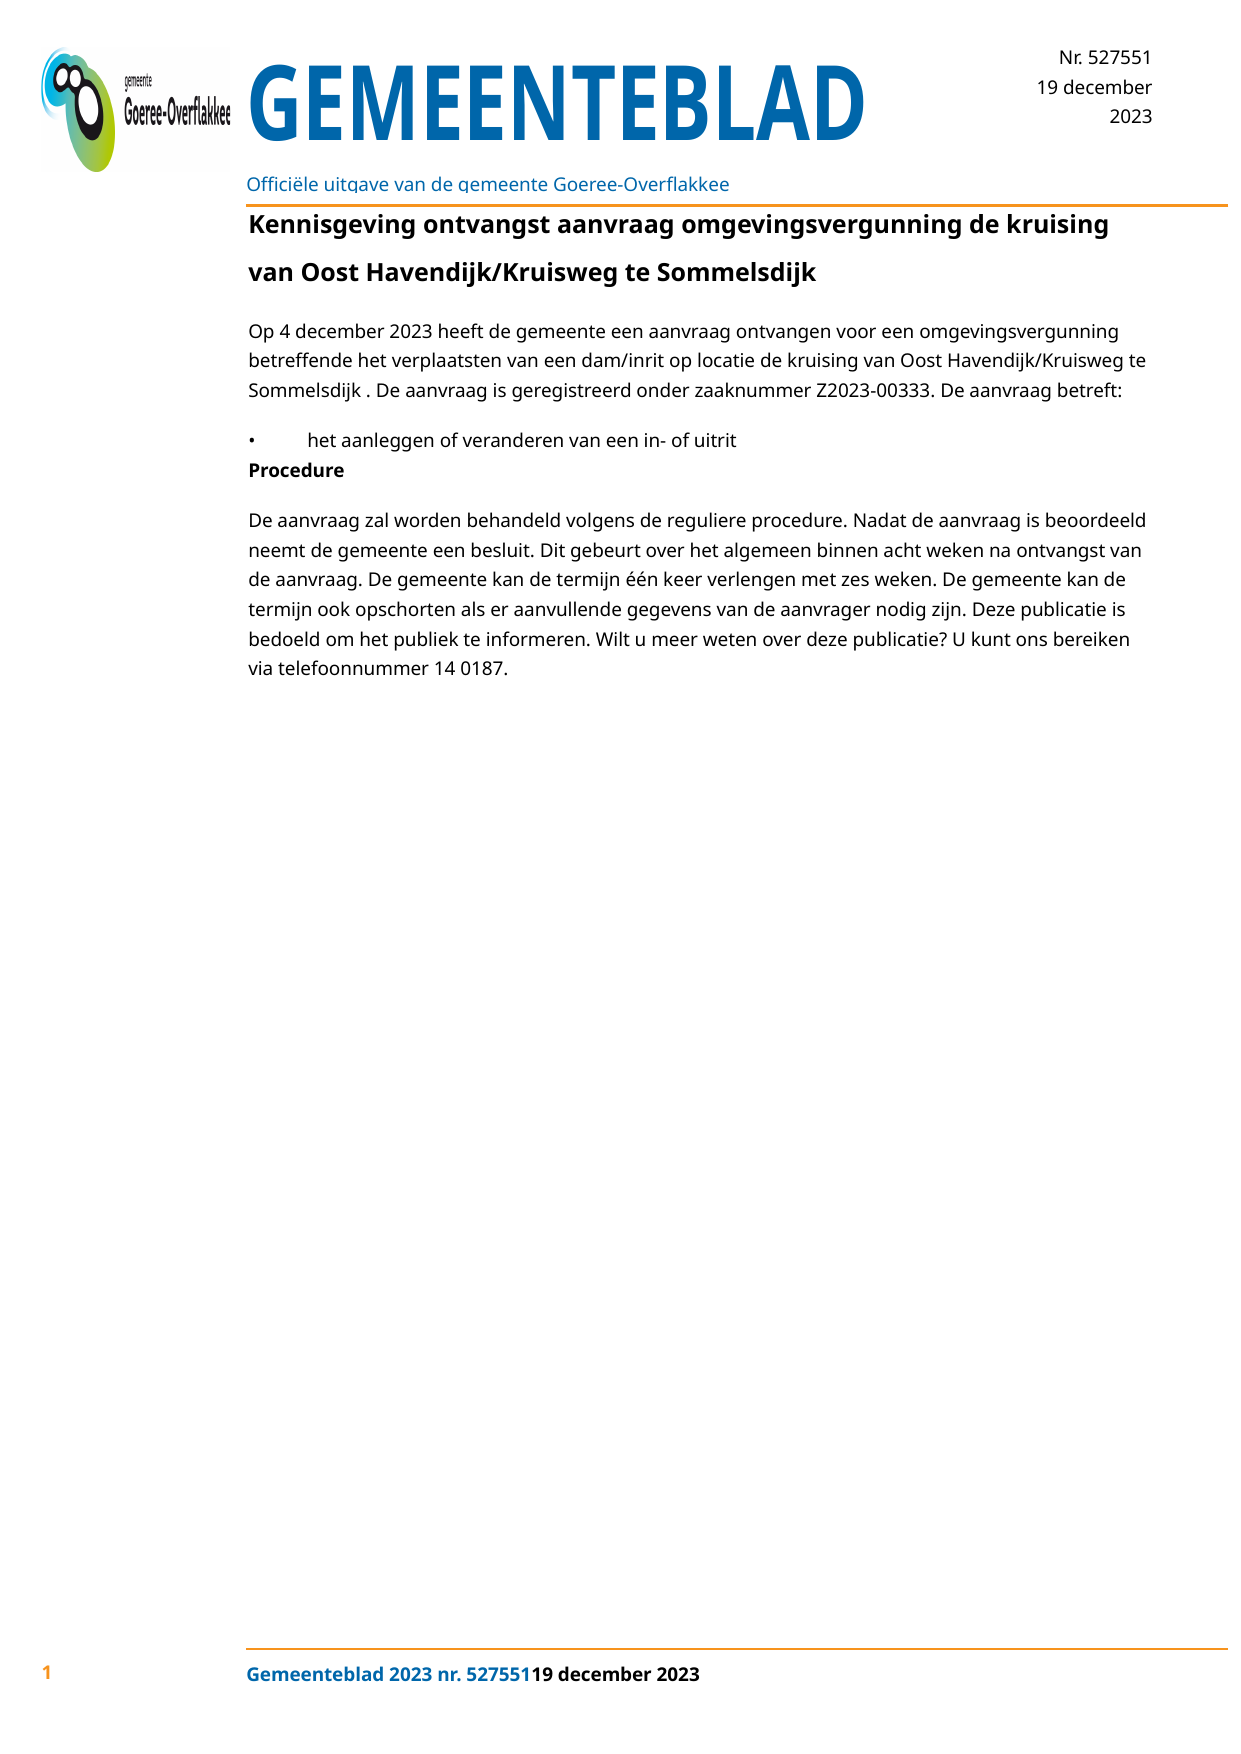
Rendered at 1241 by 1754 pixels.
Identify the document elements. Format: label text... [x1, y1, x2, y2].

text Kennisgeving ontvangst aanvraag omgevingsvergunning de kruising van Oost Havendijk/Kruisweg te Sommelsdijk [248, 207, 1152, 288]
text Procedure [248, 457, 1152, 483]
picture [41, 47, 231, 172]
list het aanleggen of veranderen van een in- of uitrit [248, 427, 1152, 453]
text De aanvraag zal worden behandeld volgens de reguliere procedure. Nadat de aanvraag is beoordeeld neemt de gemeente een besluit. Dit gebeurt over het algemeen binnen acht weken na ontvangst van de aanvraag. De gemeente kan de termijn één keer verlengen met zes weken. De gemeente kan de termijn ook opschorten als er aanvullende gegevens van de aanvrager nodig zijn. Deze publicatie is bedoeld om het publiek te informeren. Wilt u meer weten over deze publicatie? U kunt ons bereiken via telefoonnummer 14 0187. [248, 507, 1152, 681]
text Op 4 december 2023 heeft de gemeente een aanvraag ontvangen voor een omgevingsvergunning betreffende het verplaatsten van een dam/inrit op locatie de kruising van Oost Havendijk/Kruisweg te Sommelsdijk . De aanvraag is geregistreerd onder zaaknummer Z2023-00333. De aanvraag betreft: [248, 318, 1152, 403]
